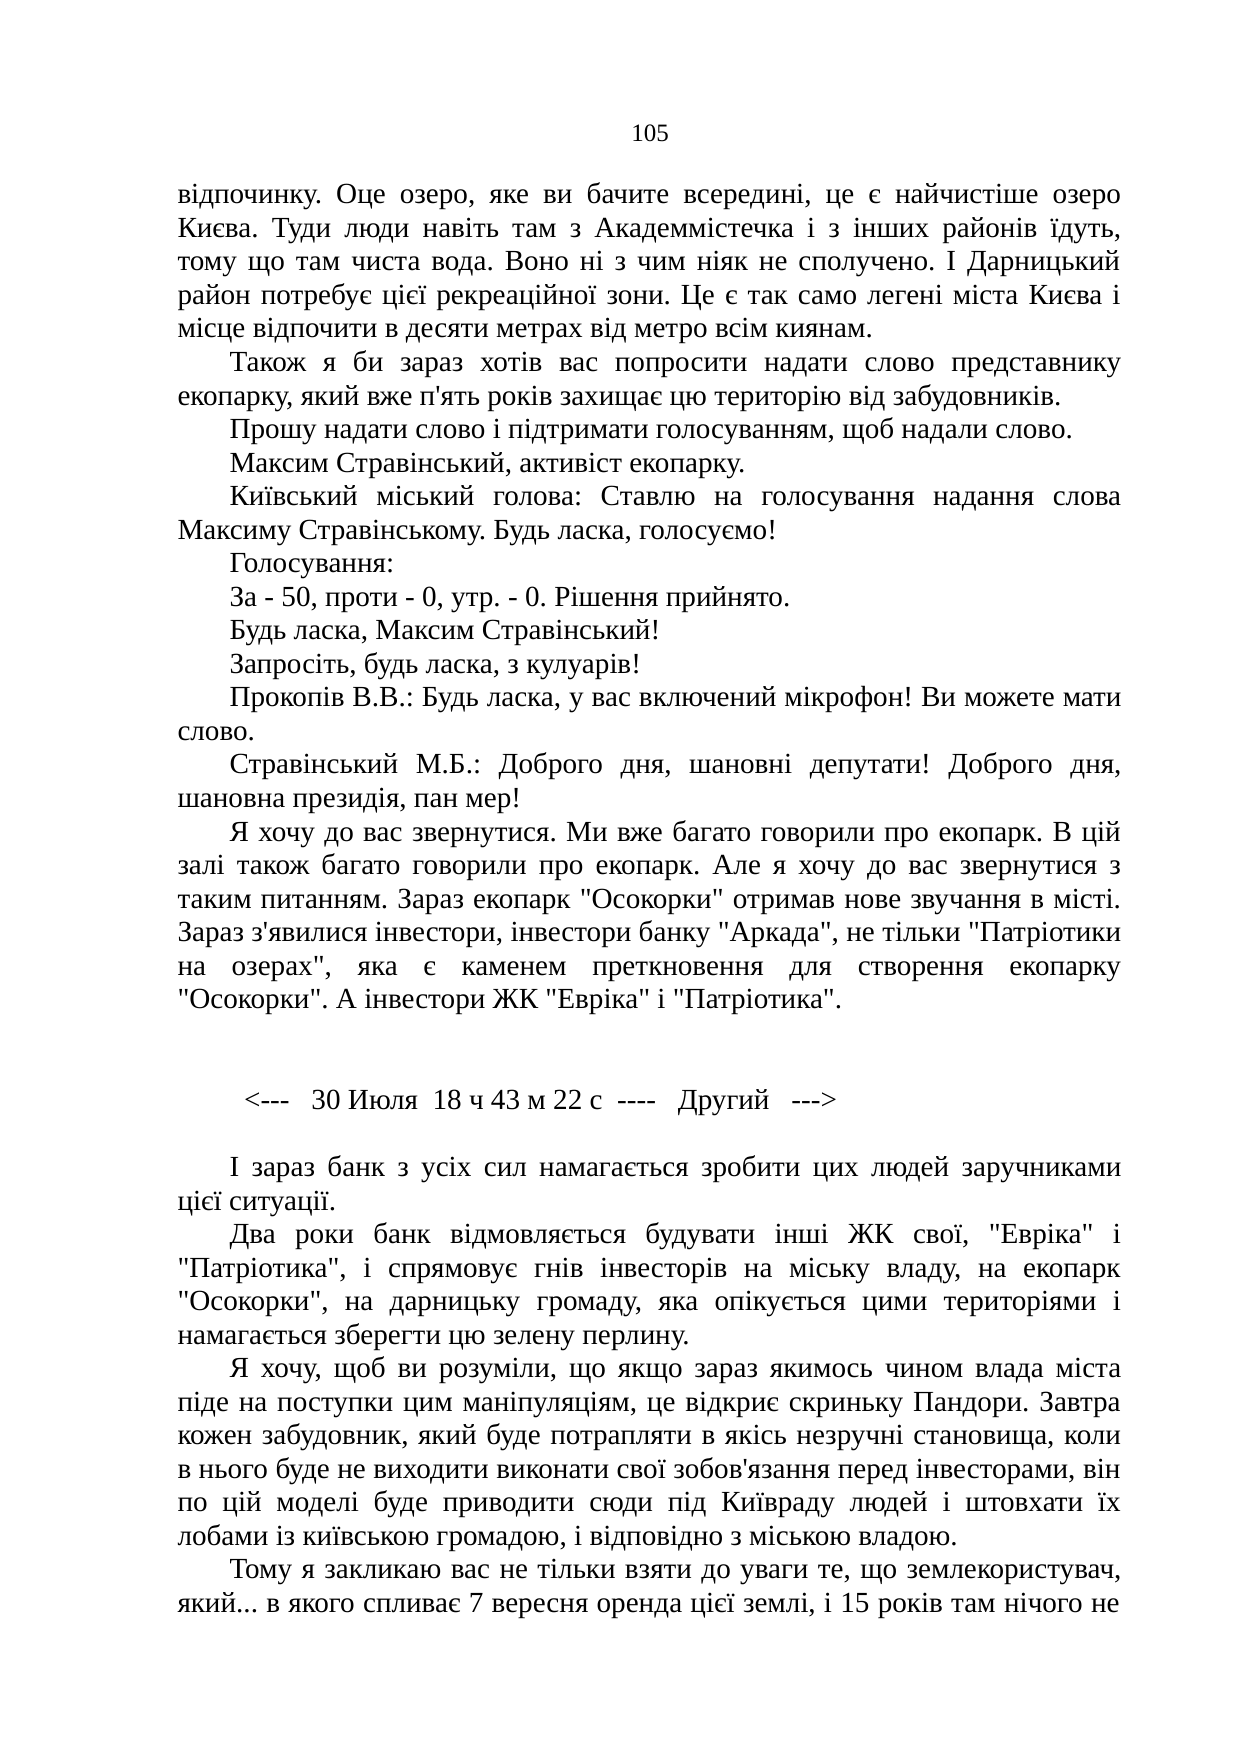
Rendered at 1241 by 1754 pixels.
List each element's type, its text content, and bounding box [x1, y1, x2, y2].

text Голосування: [177, 545, 1122, 579]
text Також я би зараз хотів вас попросити надати слово представнику екопарку, який вже п'ять років захищає цю територію від забудовників. [177, 344, 1122, 411]
text За - 50, проти - 0, утр. - 0. Рішення прийнято. [177, 579, 1122, 612]
text Я хочу до вас звернутися. Ми вже багато говорили про екопарк. В цій залі також багато говорили про екопарк. Але я хочу до вас звернутися з таким питанням. Зараз екопарк "Осокорки" отримав нове звучання в місті. Зараз з'явилися інвестори, інвестори банку "Аркада", не тільки "Патріотики на озерах", яка є каменем преткновення для створення екопарку "Осокорки". А інвестори ЖК "Евріка" і "Патріотика". [177, 814, 1122, 1015]
text Стравінський М.Б.: Доброго дня, шановні депутати! Доброго дня, шановна президія, пан мер! [177, 747, 1122, 814]
text Запросіть, будь ласка, з кулуарів! [177, 646, 1122, 679]
text Максим Стравінський, активіст екопарку. [177, 445, 1122, 478]
text Будь ласка, Максим Стравінський! [177, 612, 1122, 646]
text Прошу надати слово і підтримати голосуванням, щоб надали слово. [177, 411, 1122, 445]
text відпочинку. Оце озеро, яке ви бачите всередині, це є найчистіше озеро Києва. Туди люди навіть там з Академмістечка і з інших районів їдуть, тому що там чиста вода. Воно ні з чим ніяк не сполучено. І Дарницький район потребує цієї рекреаційної зони. Це є так само легені міста Києва і місце відпочити в десяти метрах від метро всім киянам. [177, 176, 1122, 344]
text І зараз банк з усіх сил намагається зробити цих людей заручниками цієї ситуації. [177, 1149, 1122, 1216]
text Прокопів В.В.: Будь ласка, у вас включений мікрофон! Ви можете мати слово. [177, 679, 1122, 747]
text <--- 30 Июля 18 ч 43 м 22 с ---- Другий ---> [177, 1082, 1122, 1116]
text Я хочу, щоб ви розуміли, що якщо зараз якимось чином влада міста піде на поступки цим маніпуляціям, це відкриє скриньку Пандори. Завтра кожен забудовник, який буде потрапляти в якісь незручні становища, коли в нього буде не виходити виконати свої зобов'язання перед інвесторами, він по цій моделі буде приводити сюди під Київраду людей і штовхати їх лобами із київською громадою, і відповідно з міською владою. [177, 1350, 1122, 1552]
text Тому я закликаю вас не тільки взяти до уваги те, що землекористувач, який... в якого спливає 7 вересня оренда цієї землі, і 15 років там нічого не [177, 1552, 1122, 1619]
text Київський міський голова: Ставлю на голосування надання слова Максиму Стравінському. Будь ласка, голосуємо! [177, 478, 1122, 545]
text Два роки банк відмовляється будувати інші ЖК свої, "Евріка" і "Патріотика", і спрямовує гнів інвесторів на міську владу, на екопарк "Осокорки", на дарницьку громаду, яка опікується цими територіями і намагається зберегти цю зелену перлину. [177, 1216, 1122, 1350]
